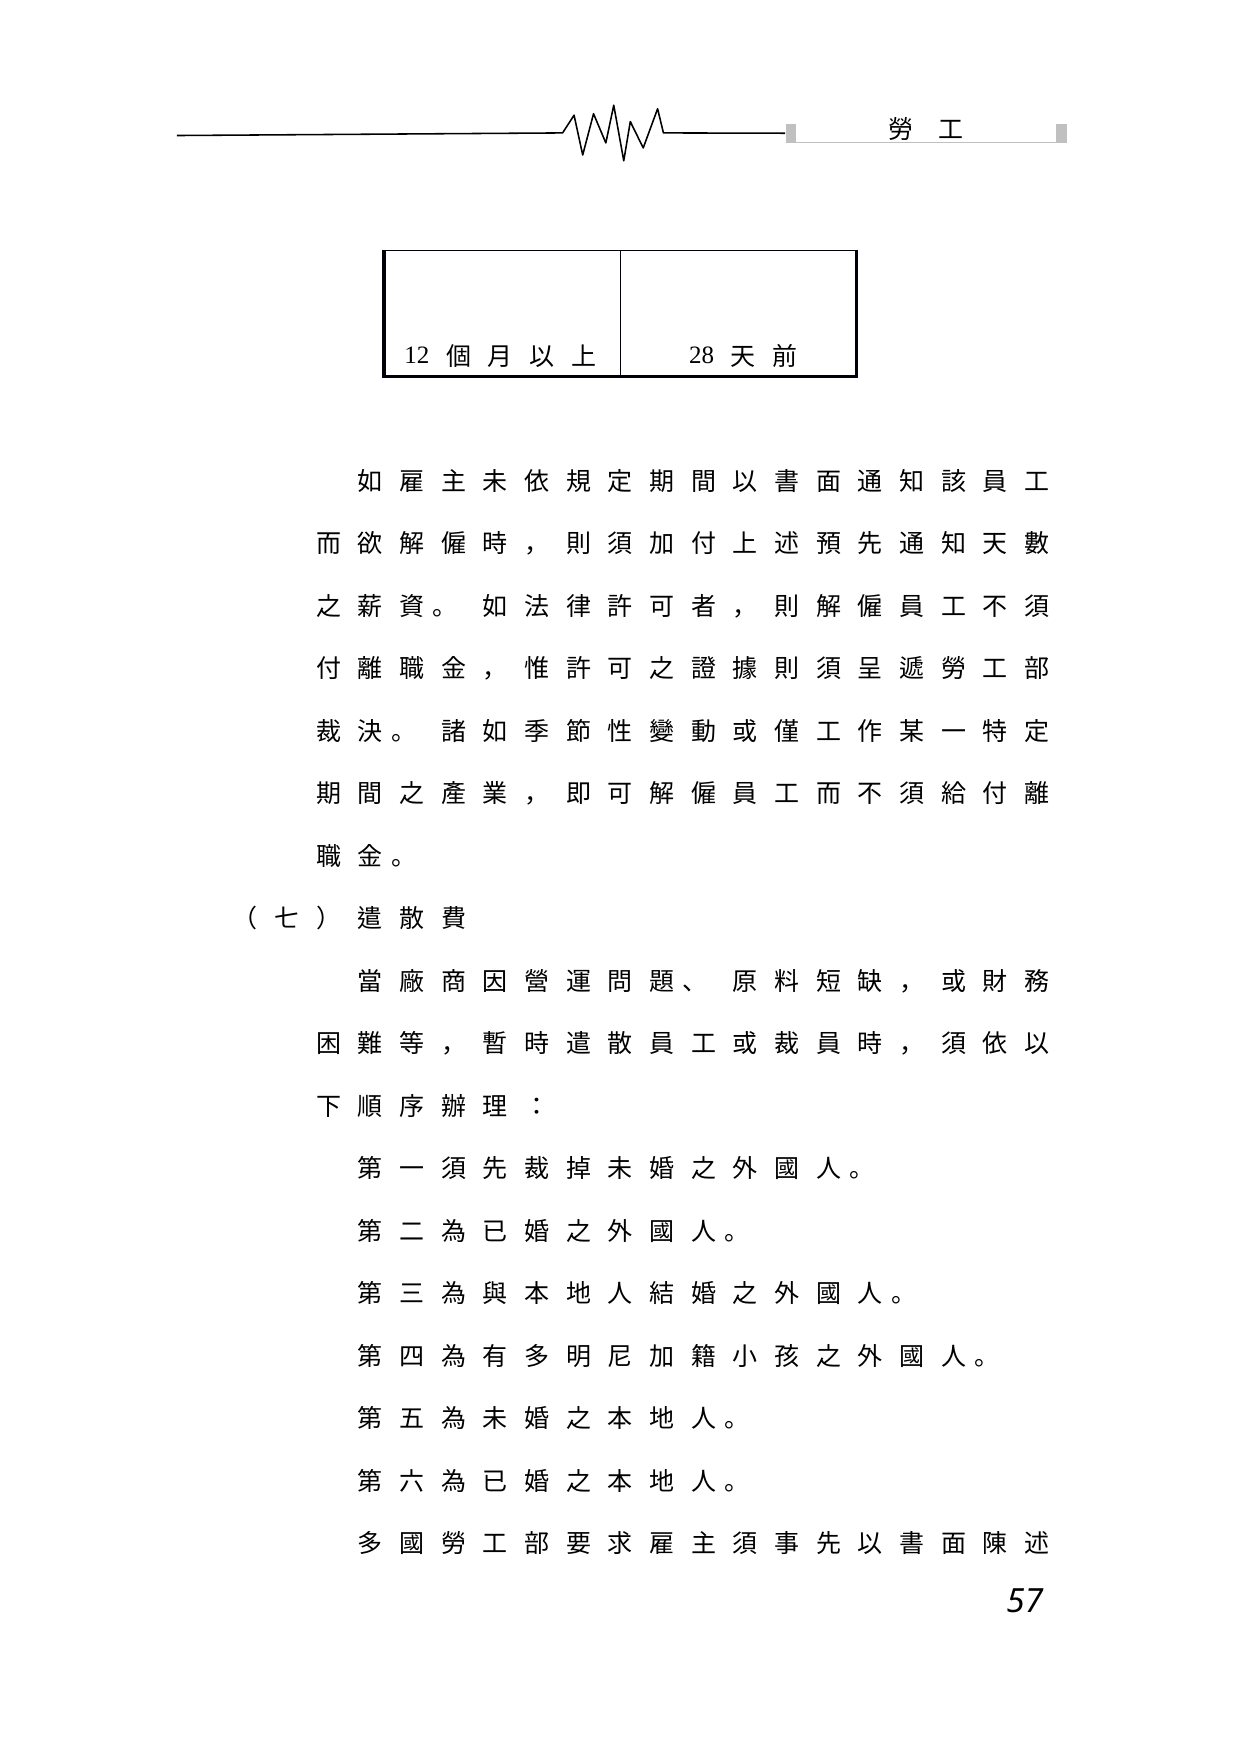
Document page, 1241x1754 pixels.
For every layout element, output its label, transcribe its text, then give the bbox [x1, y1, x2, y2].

table_cell 28天前 [621, 251, 855, 375]
text 第一須先裁掉未婚之外國人。 [281, 1125, 1058, 1188]
text 第四為有多明尼加籍小孩之外國人。 [281, 1313, 1058, 1375]
text （七）遣散費 [207, 875, 1058, 938]
text 第三為與本地人結婚之外國人。 [281, 1250, 1058, 1313]
text 第五為未婚之本地人。 [281, 1375, 1058, 1438]
text 第二為已婚之外國人。 [281, 1188, 1058, 1250]
table_cell 12個月以上 [386, 251, 620, 375]
text 當廠商因營運問題、原料短缺，或財務困難等，暫時遣散員工或裁員時，須依以下順序辦理： [281, 938, 1058, 1125]
text 第六為已婚之本地人。 [281, 1438, 1058, 1500]
text 如雇主未依規定期間以書面通知該員工而欲解僱時，則須加付上述預先通知天數之薪資。如法律許可者，則解僱員工不須付離職金，惟許可之證據則須呈遞勞工部裁決。諸如季節性變動或僅工作某一特定期間之產業，即可解僱員工而不須給付離職金。 [281, 438, 1058, 875]
text 多國勞工部要求雇主須事先以書面陳述 [281, 1500, 1058, 1563]
